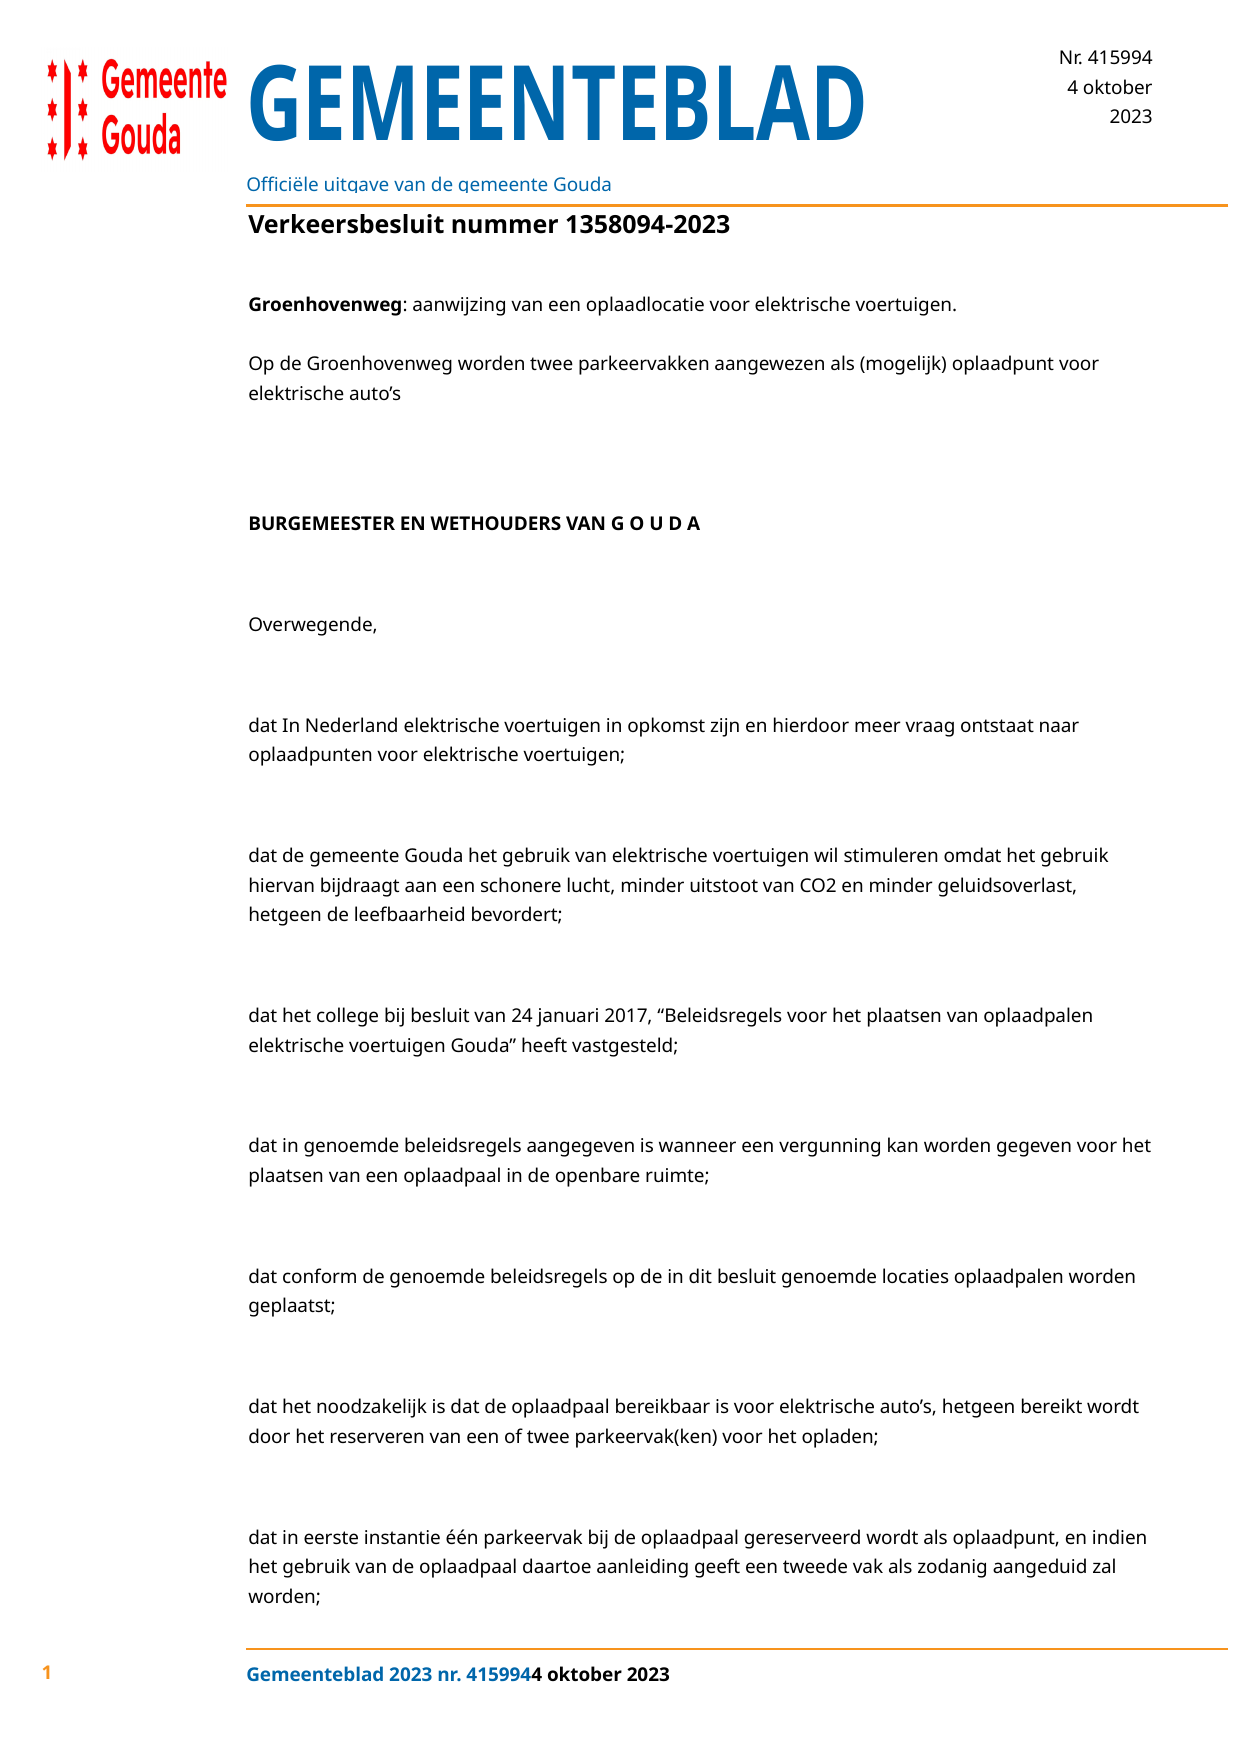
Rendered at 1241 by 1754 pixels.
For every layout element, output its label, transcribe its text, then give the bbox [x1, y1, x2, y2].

text dat de gemeente Gouda het gebruik van elektrische voertuigen wil stimuleren omdat het gebruik hiervan bijdraagt aan een schonere lucht, minder uitstoot van CO2 en minder geluidsoverlast, hetgeen de leefbaarheid bevordert; [248, 842, 1152, 927]
text dat conform de genoemde beleidsregels op de in dit besluit genoemde locaties oplaadpalen worden geplaatst; [248, 1263, 1152, 1318]
text dat in eerste instantie één parkeervak bij de oplaadpaal gereserveerd wordt als oplaadpunt, en indien het gebruik van de oplaadpaal daartoe aanleiding geeft een tweede vak als zodanig aangeduid zal worden; [248, 1524, 1152, 1609]
text dat In Nederland elektrische voertuigen in opkomst zijn en hierdoor meer vraag ontstaat naar oplaadpunten voor elektrische voertuigen; [248, 712, 1152, 767]
text Verkeersbesluit nummer 1358094-2023 [248, 207, 1152, 241]
picture [41, 47, 231, 172]
text Op de Groenhovenweg worden twee parkeervakken aangewezen als (mogelijk) oplaadpunt voor elektrische auto’s [248, 350, 1152, 406]
text dat het college bij besluit van 24 januari 2017, “Beleidsregels voor het plaatsen van oplaadpalen elektrische voertuigen Gouda” heeft vastgesteld; [248, 1002, 1152, 1058]
text Overwegende, [248, 611, 1152, 637]
text Groenhovenweg: aanwijzing van een oplaadlocatie voor elektrische voertuigen. [248, 291, 1152, 317]
text dat het noodzakelijk is dat de oplaadpaal bereikbaar is voor elektrische auto’s, hetgeen bereikt wordt door het reserveren van een of twee parkeervak(ken) voor het opladen; [248, 1393, 1152, 1449]
text BURGEMEESTER EN WETHOUDERS VAN G O U D A [248, 510, 1152, 536]
text dat in genoemde beleidsregels aangegeven is wanneer een vergunning kan worden gegeven voor het plaatsen van een oplaadpaal in de openbare ruimte; [248, 1133, 1152, 1188]
